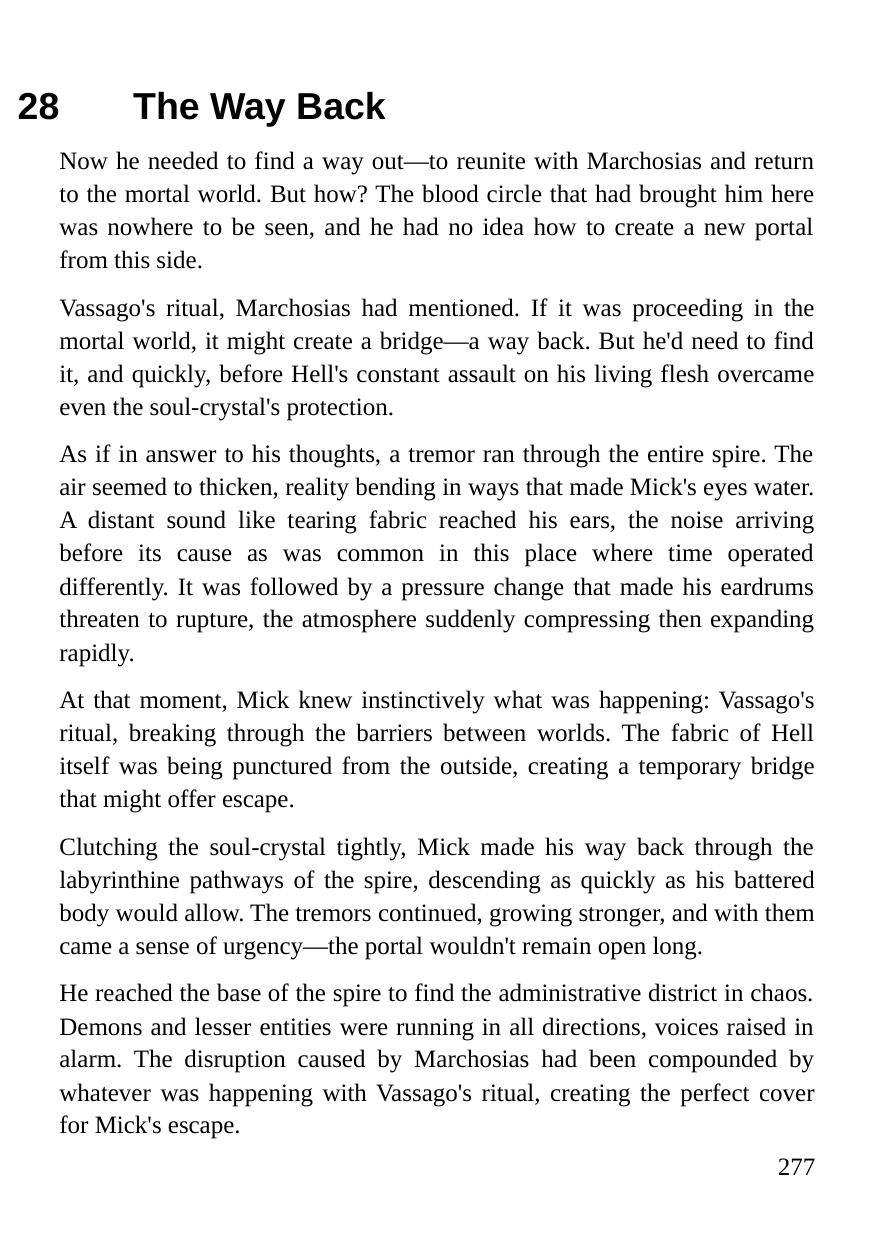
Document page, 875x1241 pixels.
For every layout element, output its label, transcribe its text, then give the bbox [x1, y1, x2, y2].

text As if in answer to his thoughts, a tremor ran through the entire spire. The air seemed to thicken, reality bending in ways that made Mick's eyes water. A distant sound like tearing fabric reached his ears, the noise arriving before its cause as was common in this place where time operated differently. It was followed by a pressure change that made his eardrums threaten to rupture, the atmosphere suddenly compressing then expanding rapidly. [59, 439, 815, 666]
text At that moment, Mick knew instinctively what was happening: Vassago's ritual, breaking through the barriers between worlds. The fabric of Hell itself was being punctured from the outside, creating a temporary bridge that might offer escape. [59, 685, 815, 813]
text Clutching the soul-crystal tightly, Mick made his way back through the labyrinthine pathways of the spire, descending as quickly as his battered body would allow. The tremors continued, growing stronger, and with them came a sense of urgency—the portal wouldn't remain open long. [59, 832, 815, 960]
subtitle The Way Back [59, 84, 815, 127]
text He reached the base of the spire to find the administrative district in chaos. Demons and lesser entities were running in all directions, voices raised in alarm. The disruption caused by Marchosias had been compounded by whatever was happening with Vassago's ritual, creating the perfect cover for Mick's escape. [59, 978, 815, 1139]
text Vassago's ritual, Marchosias had mentioned. If it was proceeding in the mortal world, it might create a bridge—a way back. But he'd need to find it, and quickly, before Hell's constant assault on his living flesh overcame even the soul-crystal's protection. [59, 293, 815, 421]
text Now he needed to find a way out—to reunite with Marchosias and return to the mortal world. But how? The blood circle that had brought him here was nowhere to be seen, and he had no idea how to create a new portal from this side. [59, 146, 815, 274]
